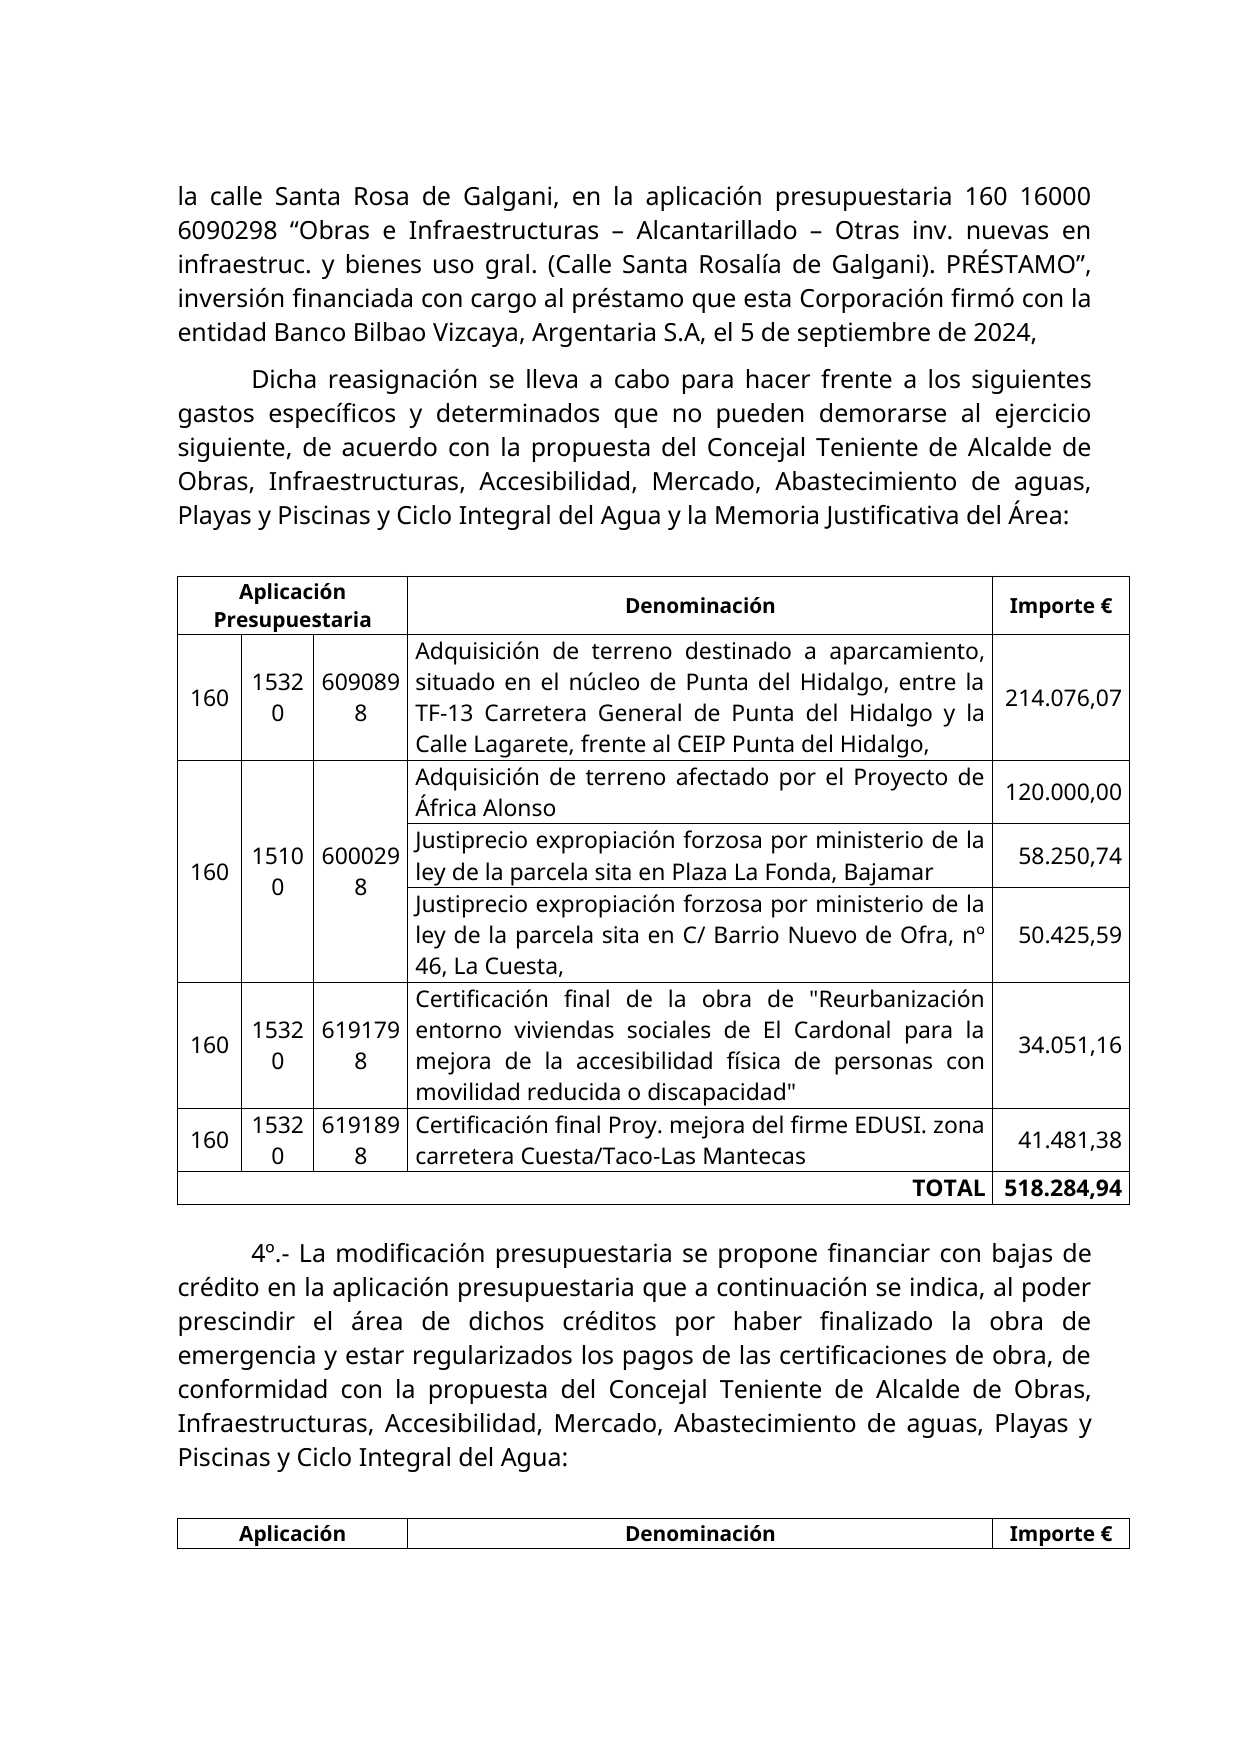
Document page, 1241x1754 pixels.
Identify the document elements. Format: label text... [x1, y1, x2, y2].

table_cell 120.000,00 [993, 761, 1129, 823]
text Dicha reasignación se lleva a cabo para hacer frente a los siguientes gastos específicos y determinados que no pueden demorarse al ejercicio siguiente, de acuerdo con la propuesta del Concejal Teniente de Alcalde de Obras, Infraestructuras, Accesibilidad, Mercado, Abastecimiento de aguas, Playas y Piscinas y Ciclo Integral del Agua y la Memoria Justificativa del Área: [177, 362, 1093, 532]
text 4º.- La modificación presupuestaria se propone financiar con bajas de crédito en la aplicación presupuestaria que a continuación se indica, al poder prescindir el área de dichos créditos por haber finalizado la obra de emergencia y estar regularizados los pagos de las certificaciones de obra, de conformidad con la propuesta del Concejal Teniente de Alcalde de Obras, Infraestructuras, Accesibilidad, Mercado, Abastecimiento de aguas, Playas y Piscinas y Ciclo Integral del Agua: [177, 1236, 1093, 1474]
table_header Importe € [993, 1519, 1129, 1547]
table_cell 15320 [242, 635, 313, 760]
table_cell TOTAL [178, 1172, 992, 1203]
table_cell 41.481,38 [993, 1109, 1129, 1171]
table_cell 6191798 [314, 983, 407, 1108]
table_cell Justiprecio expropiación forzosa por ministerio de la ley de la parcela sita en Plaza La Fonda, Bajamar [408, 824, 992, 887]
table_cell 6000298 [314, 761, 407, 982]
table_cell 15320 [242, 983, 313, 1108]
table_cell 518.284,94 [993, 1172, 1129, 1203]
table_cell Justiprecio expropiación forzosa por ministerio de la ley de la parcela sita en C/ Barrio Nuevo de Ofra, nº 46, La Cuesta, [408, 888, 992, 982]
table_cell 58.250,74 [993, 824, 1129, 887]
table_cell 34.051,16 [993, 983, 1129, 1108]
table_header Denominación [408, 577, 992, 634]
table_header Importe € [993, 577, 1129, 634]
table_cell 6090898 [314, 635, 407, 760]
table_cell 160 [178, 761, 241, 982]
table_cell 15100 [242, 761, 313, 982]
table_cell Adquisición de terreno destinado a aparcamiento, situado en el núcleo de Punta del Hidalgo, entre la TF-13 Carretera General de Punta del Hidalgo y la Calle Lagarete, frente al CEIP Punta del Hidalgo, [408, 635, 992, 760]
table_cell 6191898 [314, 1109, 407, 1171]
table_header Aplicación [178, 1519, 407, 1547]
table_header Aplicación Presupuestaria [178, 577, 407, 634]
table_cell Certificación final Proy. mejora del firme EDUSI. zona carretera Cuesta/Taco-Las Mantecas [408, 1109, 992, 1171]
table_cell 160 [178, 983, 241, 1108]
table_cell 214.076,07 [993, 635, 1129, 760]
text la calle Santa Rosa de Galgani, en la aplicación presupuestaria 160 16000 6090298 “Obras e Infraestructuras – Alcantarillado – Otras inv. nuevas en infraestruc. y bienes uso gral. (Calle Santa Rosalía de Galgani). PRÉSTAMO”, inversión financiada con cargo al préstamo que esta Corporación firmó con la entidad Banco Bilbao Vizcaya, Argentaria S.A, el 5 de septiembre de 2024, [177, 179, 1093, 349]
table_cell 15320 [242, 1109, 313, 1171]
table_cell 160 [178, 635, 241, 760]
table_cell 160 [178, 1109, 241, 1171]
table_header Denominación [408, 1519, 992, 1547]
table_cell 50.425,59 [993, 888, 1129, 982]
table_cell Adquisición de terreno afectado por el Proyecto de África Alonso [408, 761, 992, 823]
table_cell Certificación final de la obra de "Reurbanización entorno viviendas sociales de El Cardonal para la mejora de la accesibilidad física de personas con movilidad reducida o discapacidad" [408, 983, 992, 1108]
